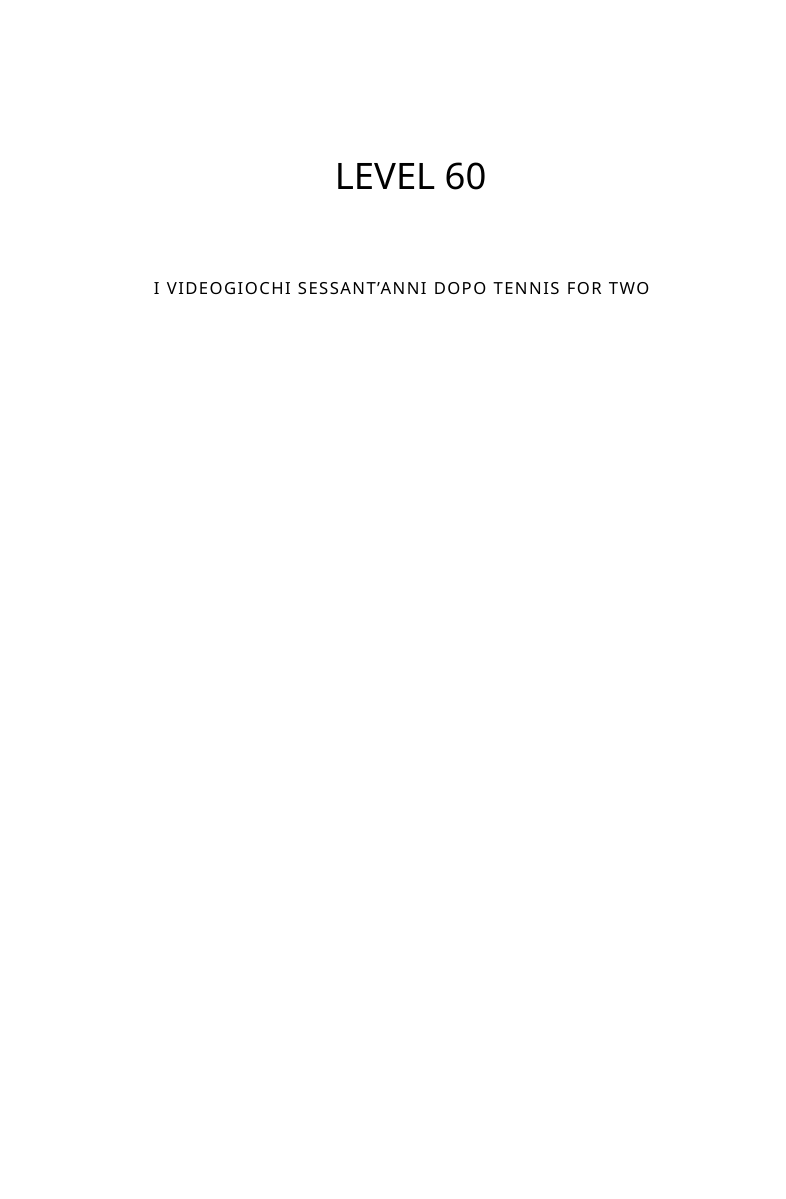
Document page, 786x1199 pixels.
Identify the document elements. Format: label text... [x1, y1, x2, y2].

text LEVEL 60 [124, 151, 679, 200]
subtitle i videogiochi sessant’anni dopo Tennis for Two [124, 277, 679, 300]
